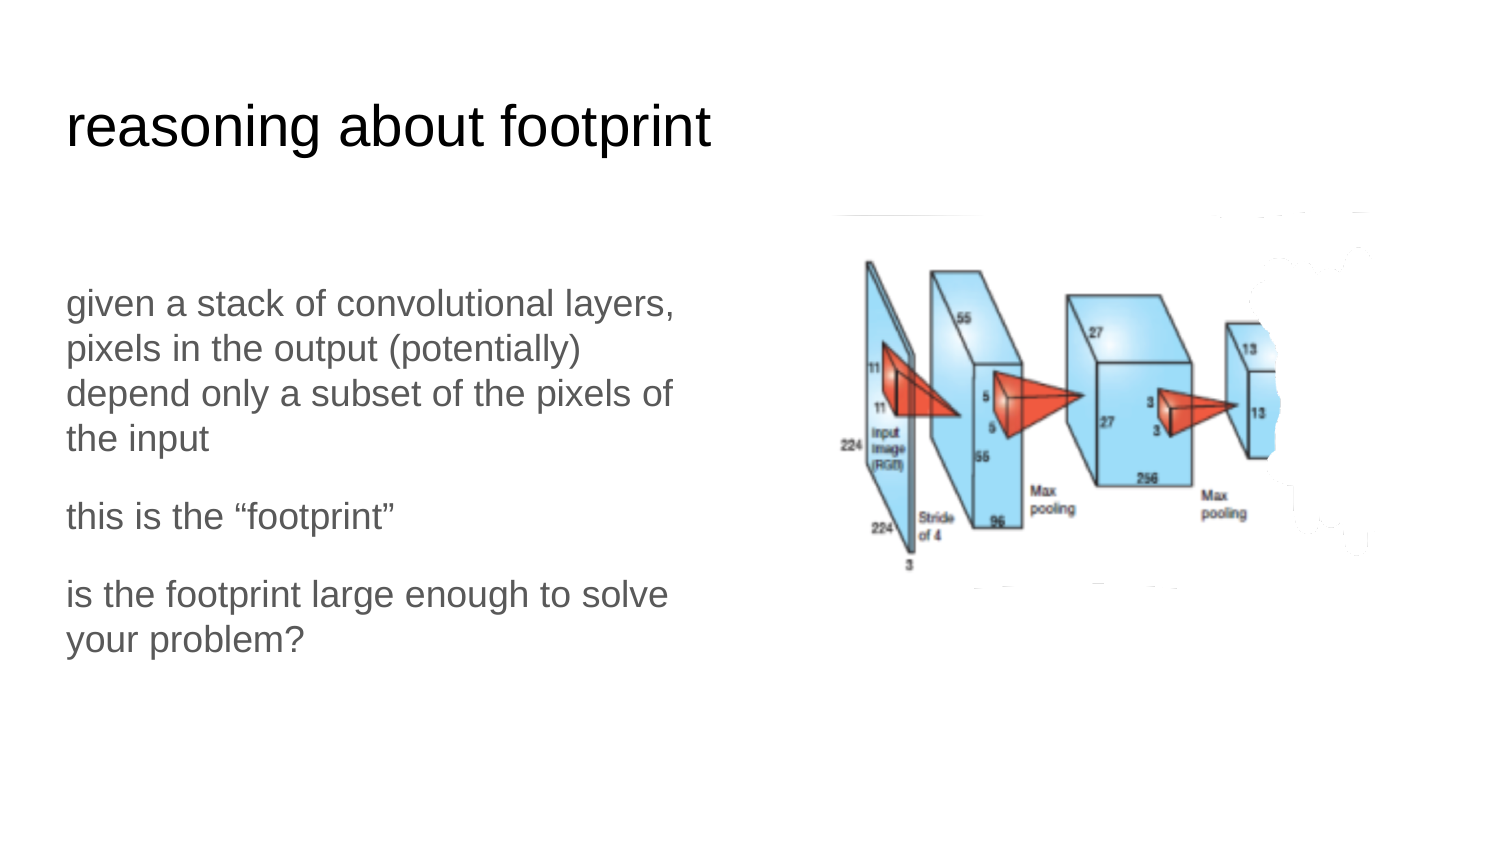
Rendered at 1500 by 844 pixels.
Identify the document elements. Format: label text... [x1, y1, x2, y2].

title reasoning about footprint [51, 72, 1449, 167]
picture [783, 189, 1375, 589]
list given a stack of convolutional layers, pixels in the output (potentially) depend only a subset of the pixels of the input this is the “footprint” is the footprint large enough to solve your problem? [51, 189, 721, 750]
